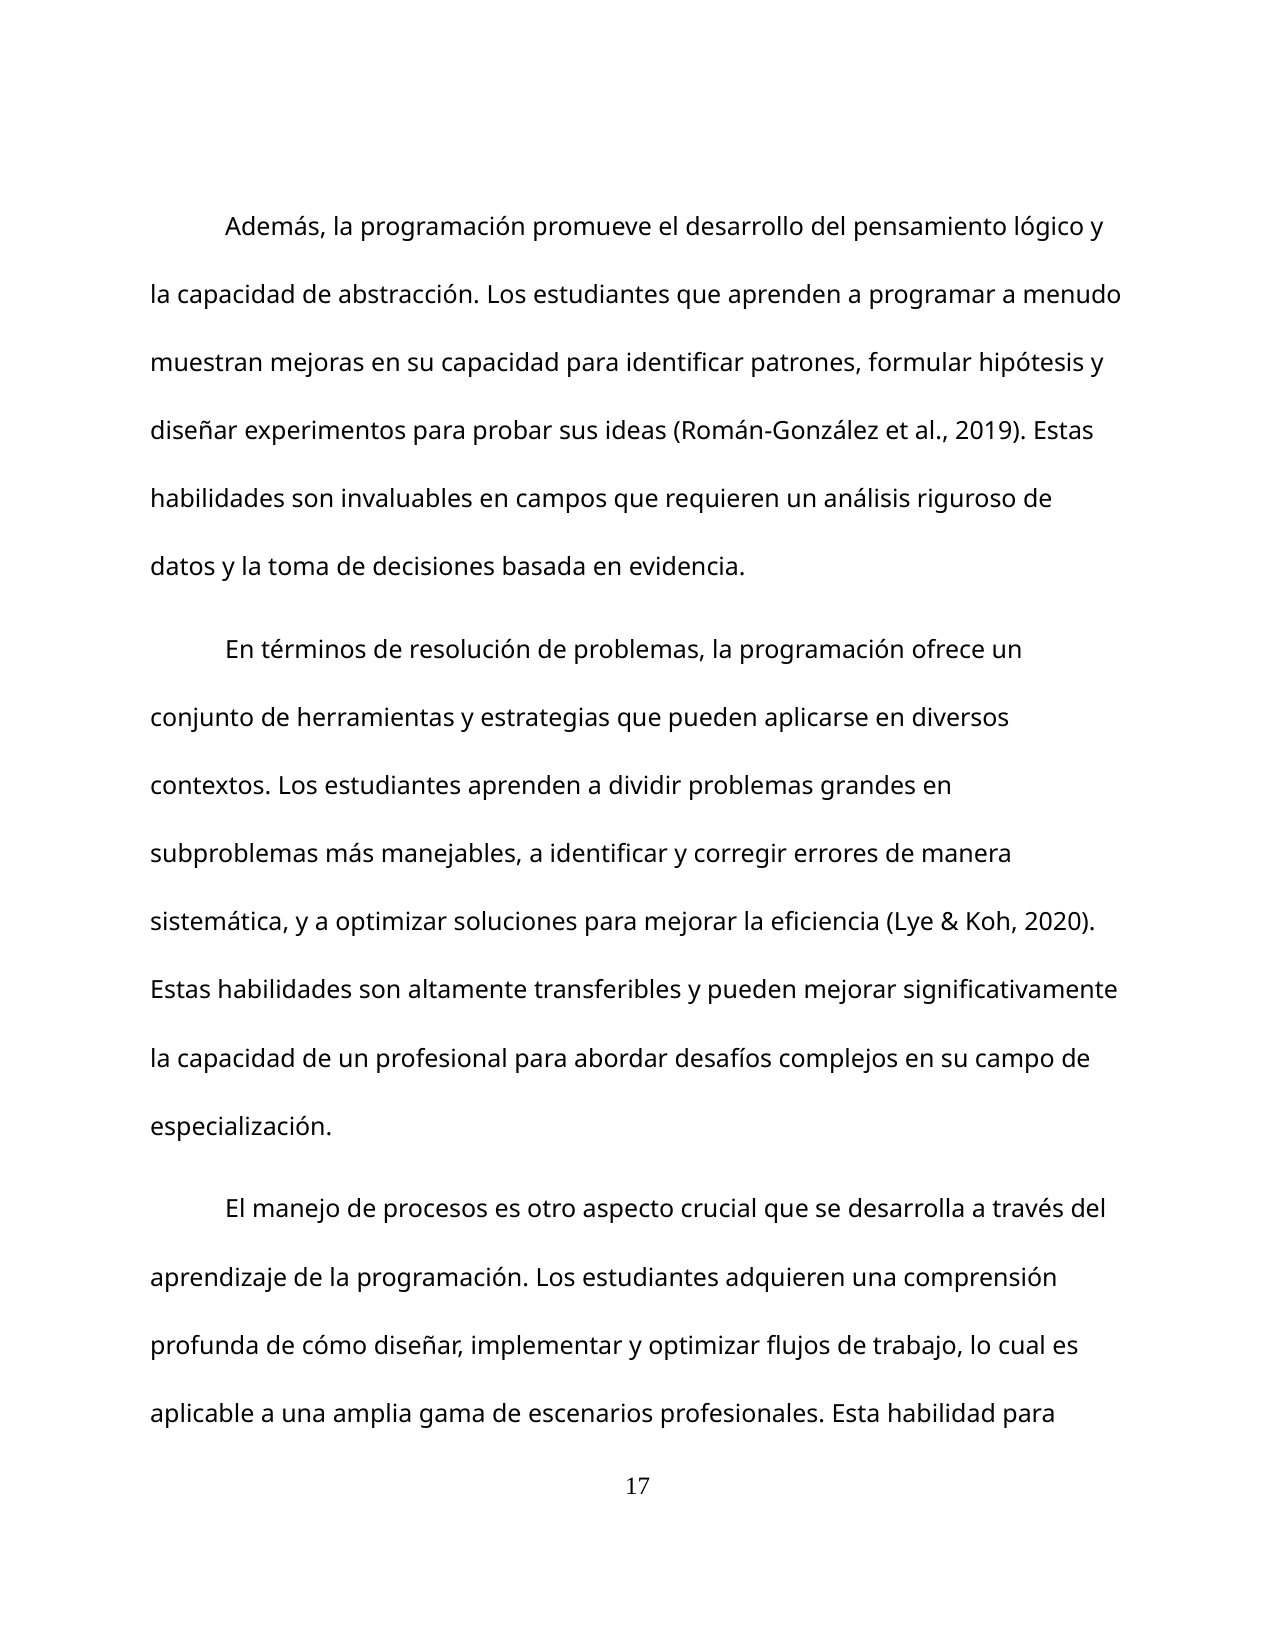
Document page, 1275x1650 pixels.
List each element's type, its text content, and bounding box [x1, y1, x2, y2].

text Además, la programación promueve el desarrollo del pensamiento lógico y la capacidad de abstracción. Los estudiantes que aprenden a programar a menudo muestran mejoras en su capacidad para identificar patrones, formular hipótesis y diseñar experimentos para probar sus ideas (Román-González et al., 2019). Estas habilidades son invaluables en campos que requieren un análisis riguroso de datos y la toma de decisiones basada en evidencia. [150, 208, 1125, 583]
text En términos de resolución de problemas, la programación ofrece un conjunto de herramientas y estrategias que pueden aplicarse en diversos contextos. Los estudiantes aprenden a dividir problemas grandes en subproblemas más manejables, a identificar y corregir errores de manera sistemática, y a optimizar soluciones para mejorar la eficiencia (Lye & Koh, 2020). Estas habilidades son altamente transferibles y pueden mejorar significativamente la capacidad de un profesional para abordar desafíos complejos en su campo de especialización. [150, 632, 1125, 1142]
text El manejo de procesos es otro aspecto crucial que se desarrolla a través del aprendizaje de la programación. Los estudiantes adquieren una comprensión profunda de cómo diseñar, implementar y optimizar flujos de trabajo, lo cual es aplicable a una amplia gama de escenarios profesionales. Esta habilidad para [150, 1191, 1125, 1429]
